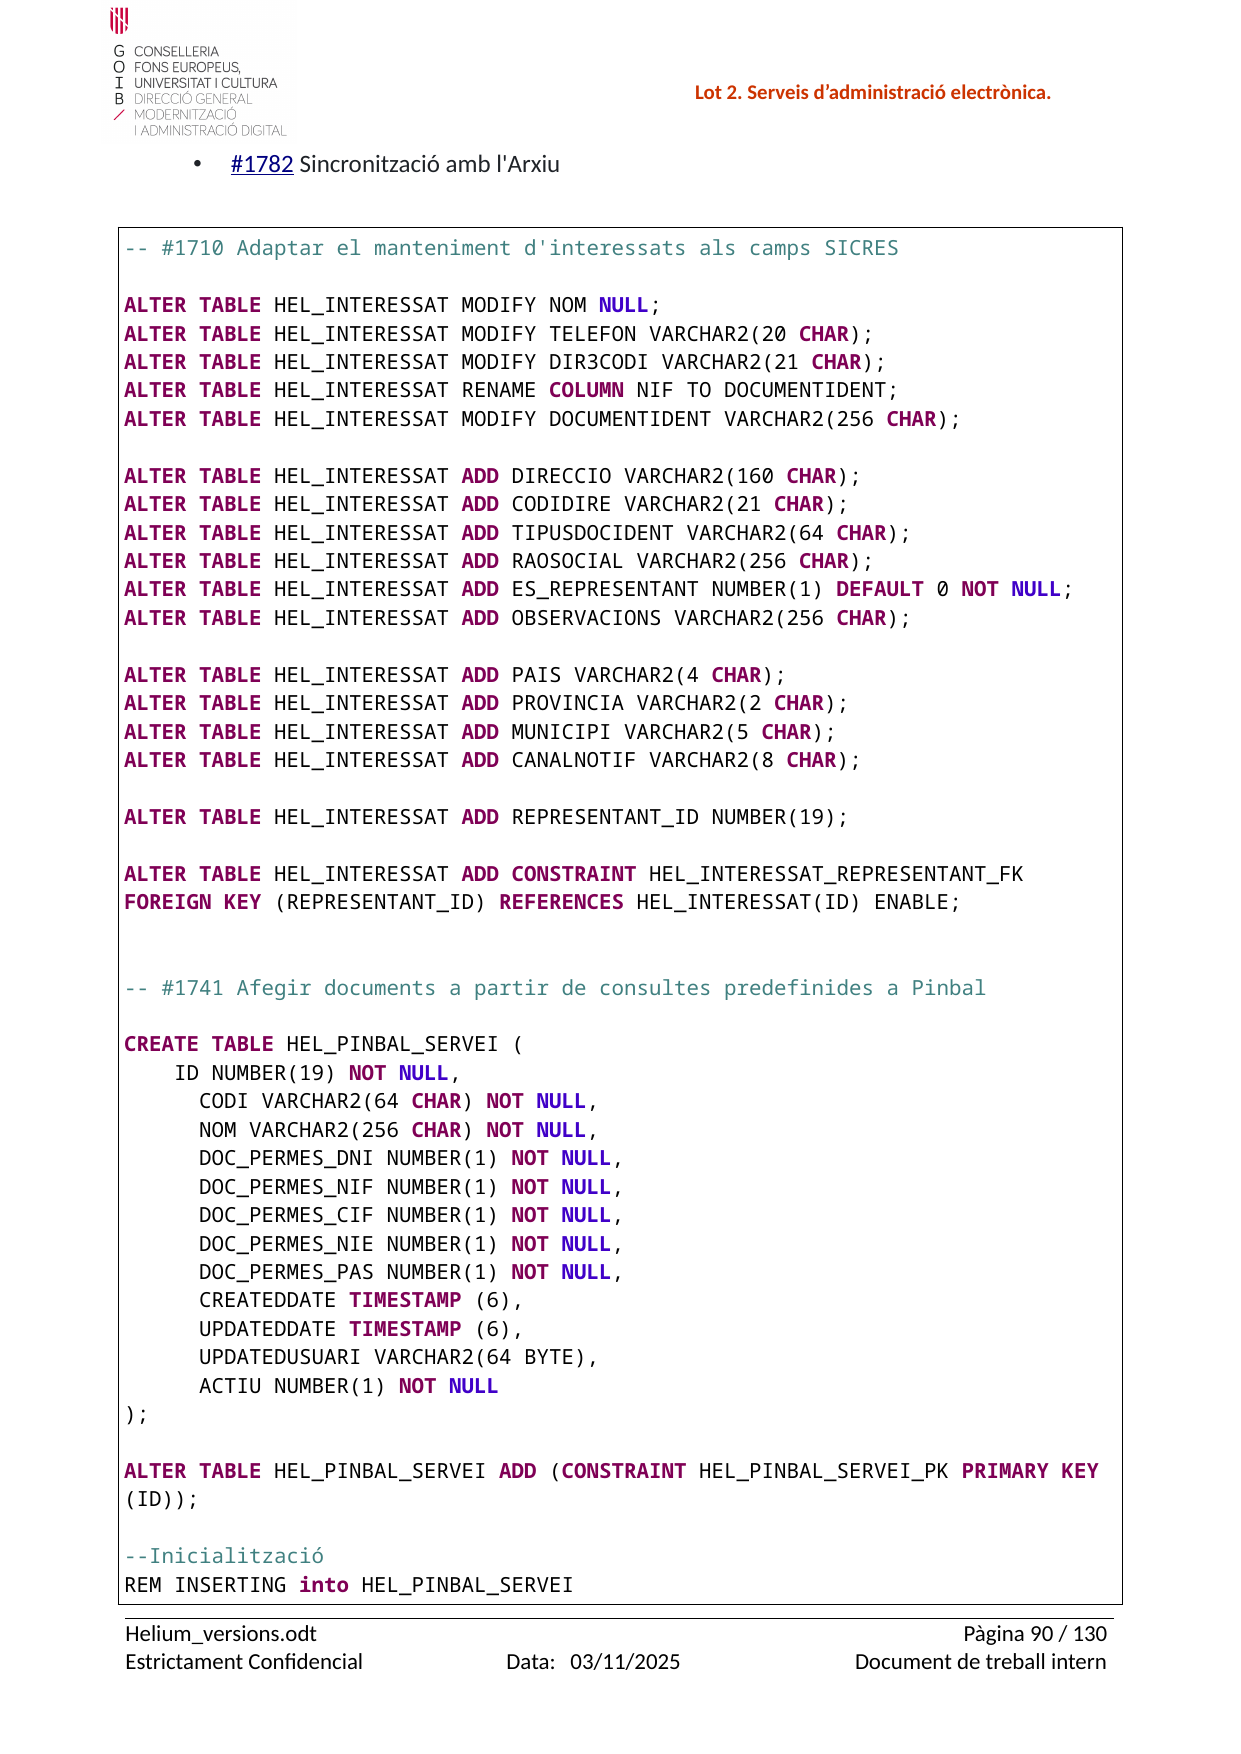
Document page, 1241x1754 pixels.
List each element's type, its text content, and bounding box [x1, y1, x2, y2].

picture [100, 0, 297, 144]
list #1782 Sincronització amb l'Arxiu [193, 148, 1122, 178]
table_header -- #1710 Adaptar el manteniment d'interessats als camps SICRES ALTER TABLE HEL_INTERESSAT MODIFY NOM NULL; ALTER TABLE HEL_INTERESSAT MODIFY TELEFON VARCHAR2(20 CHAR); ALTER TABLE HEL_INTERESSAT MODIFY DIR3CODI VARCHAR2(21 CHAR); ALTER TABLE HEL_INTERESSAT RENAME COLUMN NIF TO DOCUMENTIDENT; ALTER TABLE HEL_INTERESSAT MODIFY DOCUMENTIDENT VARCHAR2(256 CHAR); ALTER TABLE HEL_INTERESSAT ADD DIRECCIO VARCHAR2(160 CHAR); ALTER TABLE HEL_INTERESSAT ADD CODIDIRE VARCHAR2(21 CHAR); ALTER TABLE HEL_INTERESSAT ADD TIPUSDOCIDENT VARCHAR2(64 CHAR); ALTER TABLE HEL_INTERESSAT ADD RAOSOCIAL VARCHAR2(256 CHAR); ALTER TABLE HEL_INTERESSAT ADD ES_REPRESENTANT NUMBER(1) DEFAULT 0 NOT NULL; ALTER TABLE HEL_INTERESSAT ADD OBSERVACIONS VARCHAR2(256 CHAR); ALTER TABLE HEL_INTERESSAT ADD PAIS VARCHAR2(4 CHAR); ALTER TABLE HEL_INTERESSAT ADD PROVINCIA VARCHAR2(2 CHAR); ALTER TABLE HEL_INTERESSAT ADD MUNICIPI VARCHAR2(5 CHAR); ALTER TABLE HEL_INTERESSAT ADD CANALNOTIF VARCHAR2(8 CHAR); ALTER TABLE HEL_INTERESSAT ADD REPRESENTANT_ID NUMBER(19); ALTER TABLE HEL_INTERESSAT ADD CONSTRAINT HEL_INTERESSAT_REPRESENTANT_FK FOREIGN KEY (REPRESENTANT_ID) REFERENCES HEL_INTERESSAT(ID) ENABLE; -- #1741 Afegir documents a partir de consultes predefinides a Pinbal CREATE TABLE HEL_PINBAL_SERVEI ( ID NUMBER(19) NOT NULL, CODI VARCHAR2(64 CHAR) NOT NULL, NOM VARCHAR2(256 CHAR) NOT NULL, DOC_PERMES_DNI NUMBER(1) NOT NULL, DOC_PERMES_NIF NUMBER(1) NOT NULL, DOC_PERMES_CIF NUMBER(1) NOT NULL, DOC_PERMES_NIE NUMBER(1) NOT NULL, DOC_PERMES_PAS NUMBER(1) NOT NULL, CREATEDDATE TIMESTAMP (6), UPDATEDDATE TIMESTAMP (6), UPDATEDUSUARI VARCHAR2(64 BYTE), ACTIU NUMBER(1) NOT NULL ); ALTER TABLE HEL_PINBAL_SERVEI ADD (CONSTRAINT HEL_PINBAL_SERVEI_PK PRIMARY KEY (ID)); --Inicialització REM INSERTING into HEL_PINBAL_SERVEI [119, 228, 1122, 1604]
